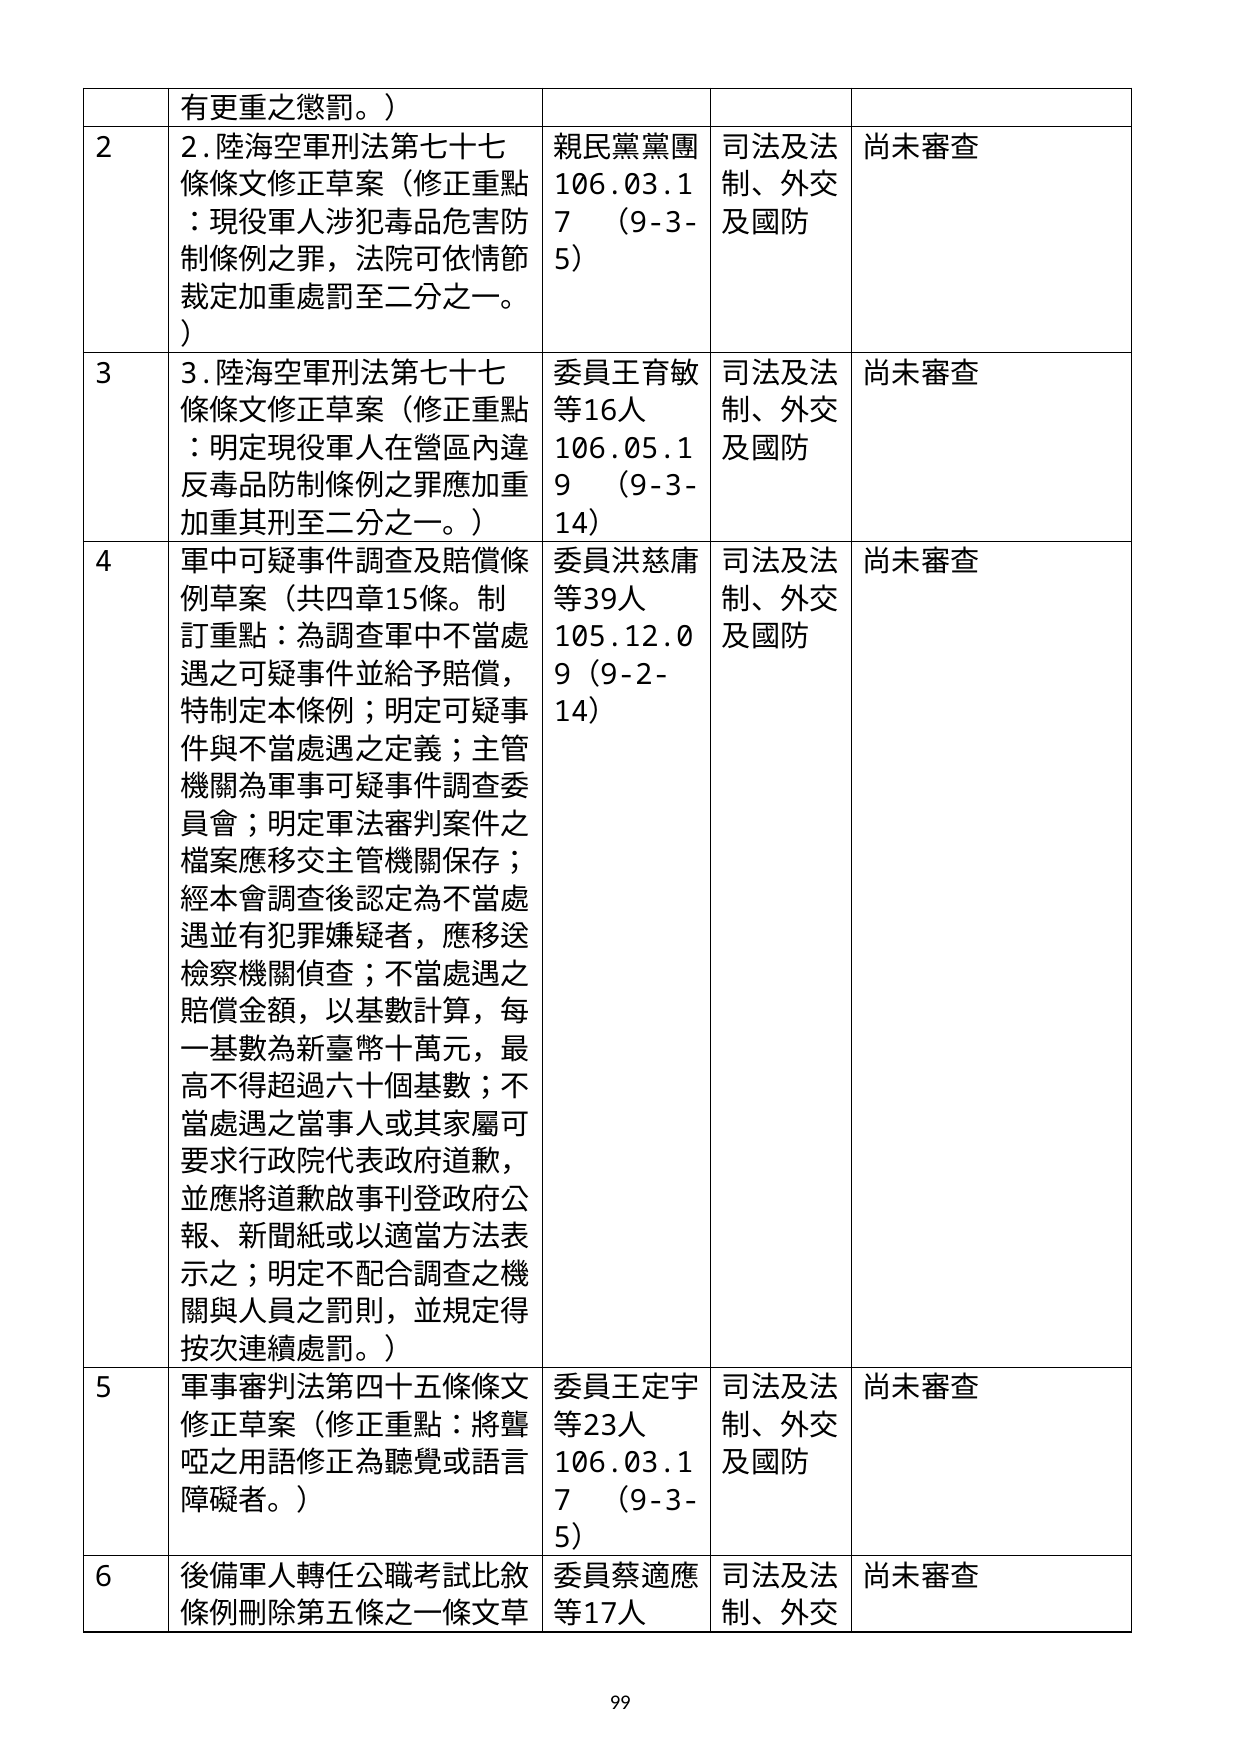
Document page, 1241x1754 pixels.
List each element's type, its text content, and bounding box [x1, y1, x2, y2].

table_cell 司法及法制、外交及國防 [711, 1368, 851, 1555]
table_cell 委員王育敏等16人 106.05.19 （9-3-14） [543, 353, 710, 541]
table_cell 2.陸海空軍刑法第七十七條條文修正草案（修正重點：現役軍人涉犯毒品危害防制條例之罪，法院可依情節裁定加重處罰至二分之一。） [169, 127, 542, 352]
table_cell 司法及法制、外交及國防 [711, 542, 851, 1367]
table_cell 3.陸海空軍刑法第七十七條條文修正草案（修正重點：明定現役軍人在營區內違反毒品防制條例之罪應加重加重其刑至二分之一。） [169, 353, 542, 541]
table_cell 尚未審查 [852, 542, 1131, 1367]
table_cell [543, 89, 710, 126]
table_cell 軍中可疑事件調查及賠償條例草案（共四章15條。制訂重點：為調查軍中不當處遇之可疑事件並給予賠償，特制定本條例；明定可疑事件與不當處遇之定義；主管機關為軍事可疑事件調查委員會；明定軍法審判案件之檔案應移交主管機關保存；經本會調查後認定為不當處遇並有犯罪嫌疑者，應移送檢察機關偵查；不當處遇之賠償金額，以基數計算，每一基數為新臺幣十萬元，最高不得超過六十個基數；不當處遇之當事人或其家屬可要求行政院代表政府道歉，並應將道歉啟事刊登政府公報、新聞紙或以適當方法表示之；明定不配合調查之機關與人員之罰則，並規定得按次連續處罰。） [169, 542, 542, 1367]
table_cell 4 [84, 542, 168, 1367]
table_cell [852, 89, 1131, 126]
table_cell 司法及法制、外交及國防 [711, 353, 851, 541]
table_cell 尚未審查 [852, 353, 1131, 541]
table_cell 尚未審查 [852, 127, 1131, 352]
table_cell 委員洪慈庸等39人 105.12.09（9-2-14） [543, 542, 710, 1367]
table_cell 親民黨黨團 106.03.17 （9-3-5） [543, 127, 710, 352]
table_cell 後備軍人轉任公職考試比敘條例刪除第五條之一條文草 [169, 1556, 542, 1631]
table_cell [711, 89, 851, 126]
table_cell 尚未審查 [852, 1368, 1131, 1555]
table_cell 2 [84, 127, 168, 352]
table_cell 司法及法制、外交 [711, 1556, 851, 1631]
table_cell 委員蔡適應等17人 [543, 1556, 710, 1631]
table_cell 司法及法制、外交及國防 [711, 127, 851, 352]
table_cell 委員王定宇等23人 106.03.17 （9-3-5） [543, 1368, 710, 1555]
table_cell 軍事審判法第四十五條條文修正草案（修正重點：將聾啞之用語修正為聽覺或語言障礙者。） [169, 1368, 542, 1555]
table_cell 有更重之懲罰。） [169, 89, 542, 126]
table_cell 5 [84, 1368, 168, 1555]
table_cell 尚未審查 [852, 1556, 1131, 1631]
table_cell [84, 89, 168, 126]
table_cell 3 [84, 353, 168, 541]
table_cell 6 [84, 1556, 168, 1631]
